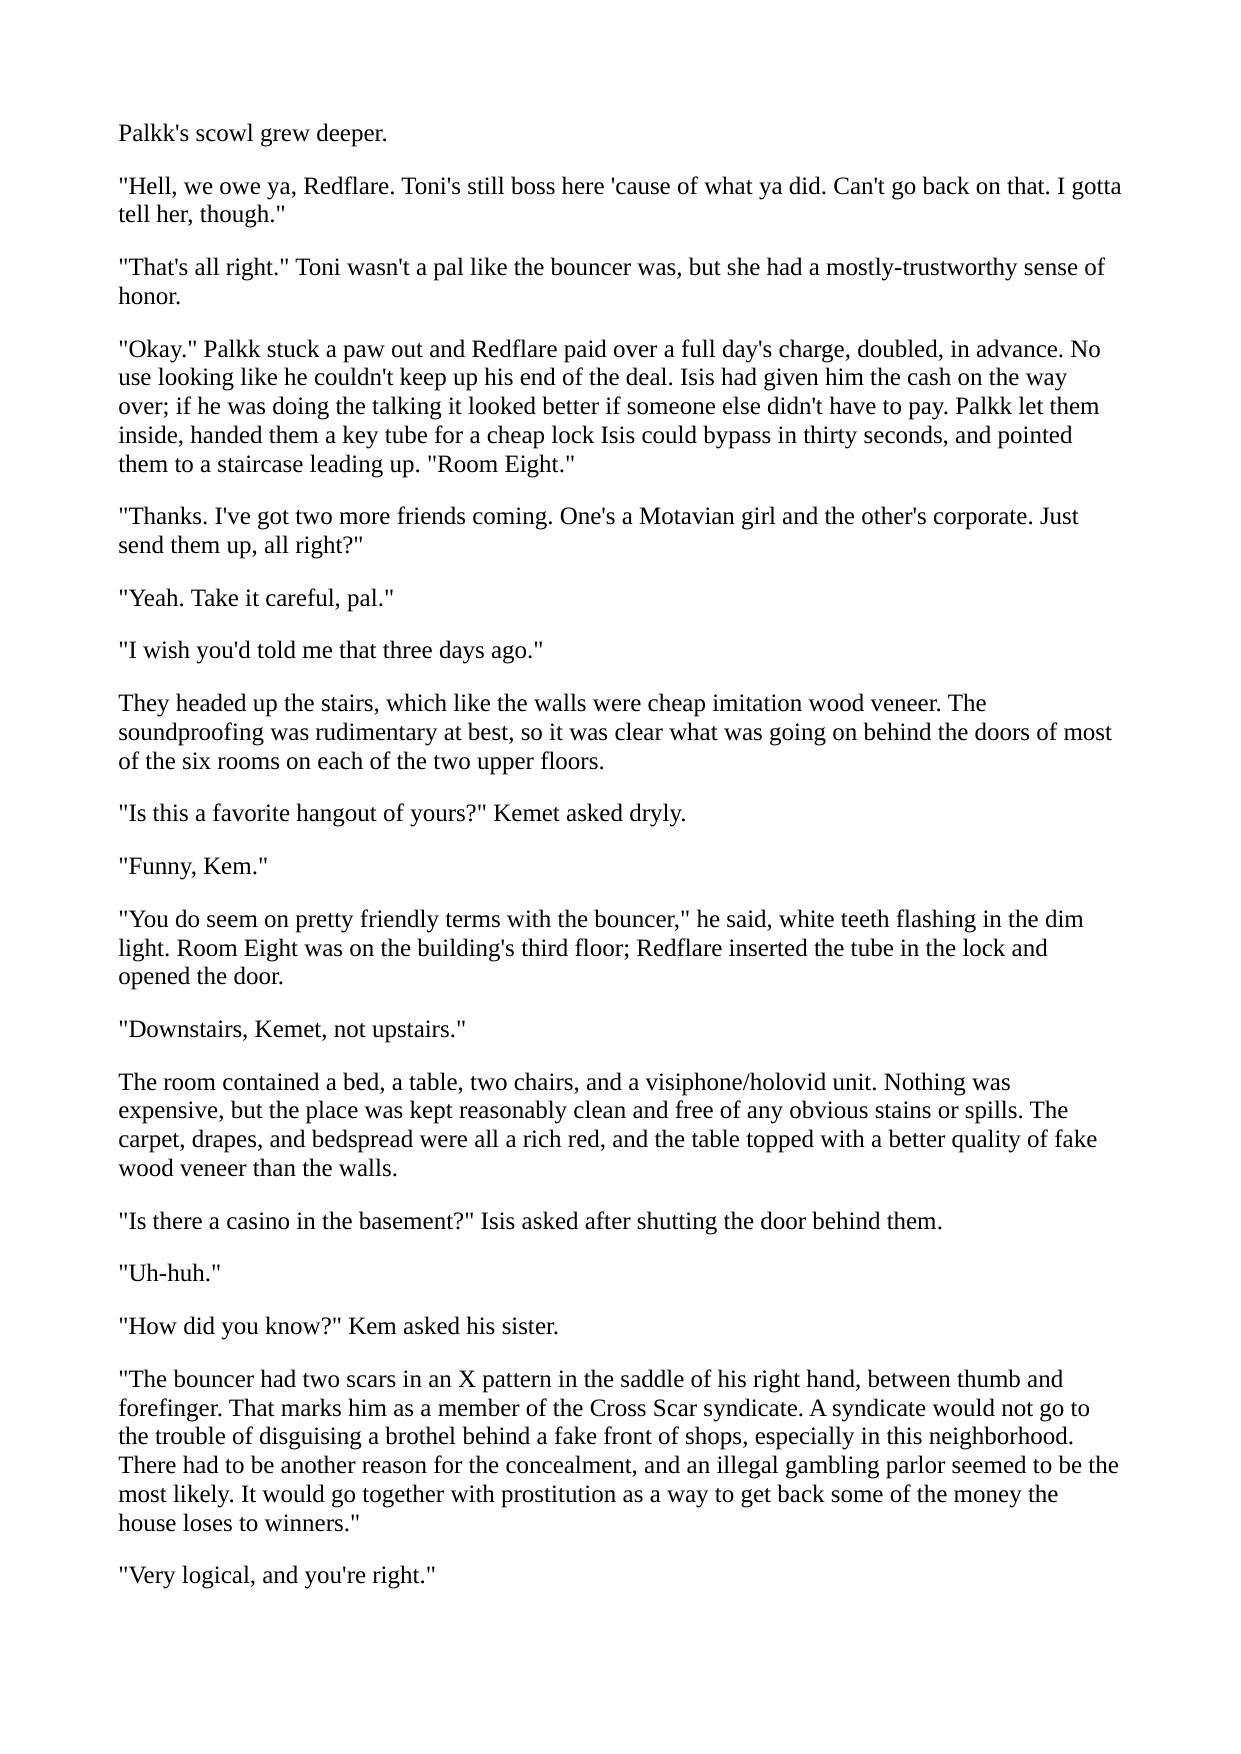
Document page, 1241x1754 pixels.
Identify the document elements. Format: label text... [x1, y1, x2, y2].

text "I wish you'd told me that three days ago." [118, 636, 1122, 664]
text "Very logical, and you're right." [118, 1560, 1122, 1589]
text "Downstairs, Kemet, not upstairs." [118, 1014, 1122, 1043]
text "Is there a casino in the basement?" Isis asked after shutting the door behind them. [118, 1206, 1122, 1234]
text "The bouncer had two scars in an X pattern in the saddle of his right hand, between thumb and forefinger. That marks him as a member of the Cross Scar syndicate. A syndicate would not go to the trouble of disguising a brothel behind a fake front of shops, especially in this neighborhood. There had to be another reason for the concealment, and an illegal gambling parlor seemed to be the most likely. It would go together with prostitution as a way to get back some of the money the house loses to winners." [118, 1364, 1122, 1536]
text They headed up the stairs, which like the walls were cheap imitation wood veneer. The soundproofing was rudimentary at best, so it was clear what was going on behind the doors of most of the six rooms on each of the two upper floors. [118, 688, 1122, 774]
text "Okay." Palkk stuck a paw out and Redflare paid over a full day's charge, doubled, in advance. No use looking like he couldn't keep up his end of the deal. Isis had given him the cash on the way over; if he was doing the talking it looked better if someone else didn't have to pay. Palkk let them inside, handed them a key tube for a cheap lock Isis could bypass in thirty seconds, and pointed them to a staircase leading up. "Room Eight." [118, 334, 1122, 477]
text Palkk's scowl grew deeper. [118, 118, 1122, 147]
text "That's all right." Toni wasn't a pal like the bouncer was, but she had a mostly-trustworthy sense of honor. [118, 252, 1122, 310]
text "Funny, Kem." [118, 851, 1122, 880]
text "Uh-huh." [118, 1258, 1122, 1287]
text "You do seem on pretty friendly terms with the bouncer," he said, white teeth flashing in the dim light. Room Eight was on the building's third floor; Redflare inserted the tube in the lock and opened the door. [118, 904, 1122, 990]
text "Thanks. I've got two more friends coming. One's a Motavian girl and the other's corporate. Just send them up, all right?" [118, 501, 1122, 559]
text The room contained a bed, a table, two chairs, and a visiphone/holovid unit. Nothing was expensive, but the place was kept reasonably clean and free of any obvious stains or spills. The carpet, drapes, and bedspread were all a rich red, and the table topped with a better quality of fake wood veneer than the walls. [118, 1067, 1122, 1182]
text "Is this a favorite hangout of yours?" Kemet asked dryly. [118, 798, 1122, 827]
text "How did you know?" Kem asked his sister. [118, 1311, 1122, 1340]
text "Hell, we owe ya, Redflare. Toni's still boss here 'cause of what ya did. Can't go back on that. I gotta tell her, though." [118, 171, 1122, 228]
text "Yeah. Take it careful, pal." [118, 583, 1122, 612]
